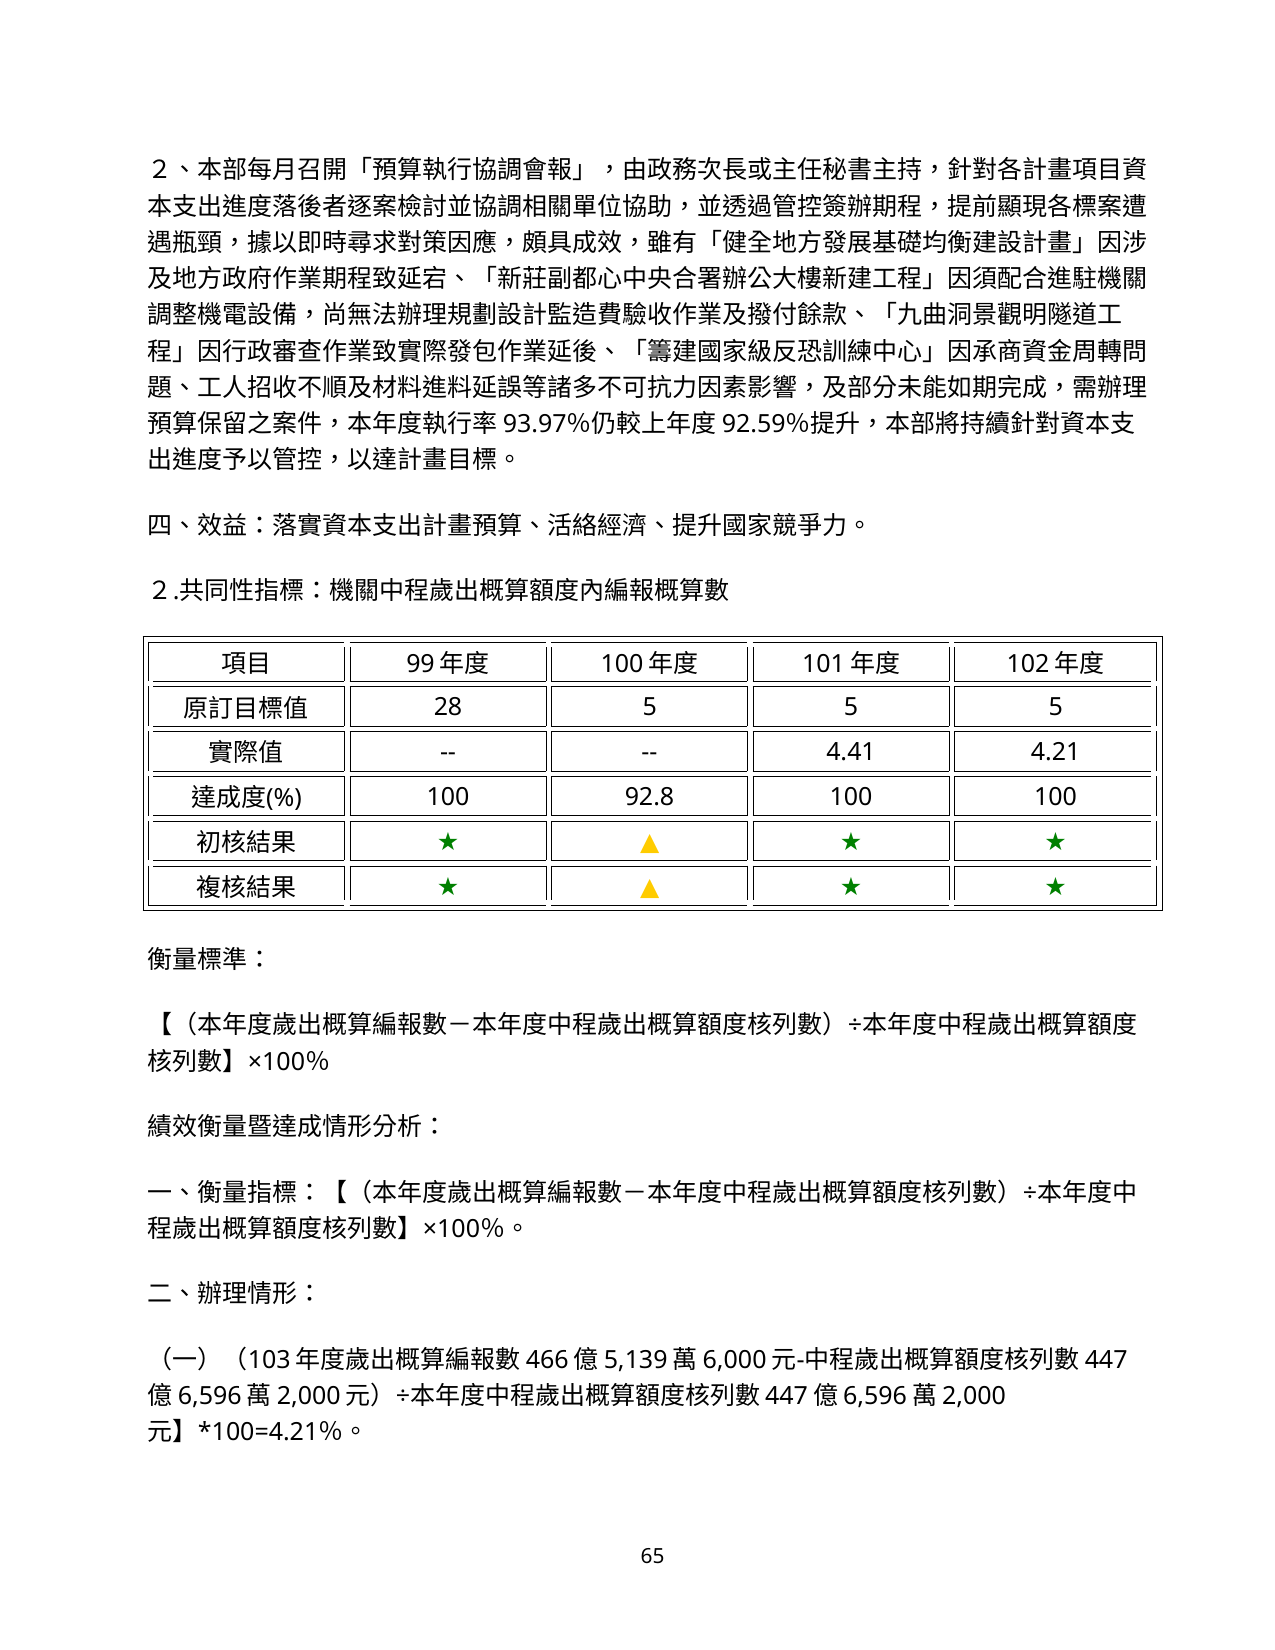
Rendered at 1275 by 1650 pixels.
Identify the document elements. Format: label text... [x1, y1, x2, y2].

text （一）（103年度歲出概算編報數466億5,139萬6,000元-中程歲出概算額度核列數447億6,596萬2,000元）÷本年度中程歲出概算額度核列數447億6,596萬2,000元】*100=4.21％。 [148, 1339, 1157, 1448]
table_cell ★ [951, 815, 1159, 860]
table_header 100年度 [549, 637, 750, 681]
table_cell 5 [750, 681, 951, 726]
table_cell ▲ [549, 860, 750, 905]
table_cell 複核結果 [145, 860, 347, 905]
text 績效衡量暨達成情形分析： [148, 1107, 1157, 1143]
table_cell 5 [951, 681, 1159, 726]
table_header 99年度 [347, 637, 548, 681]
table_cell -- [351, 732, 546, 771]
table_cell ▲ [549, 815, 750, 860]
table_cell 92.8 [549, 771, 750, 815]
table_cell ★ [347, 815, 548, 860]
table_cell 28 [347, 681, 548, 726]
table_header 101年度 [750, 637, 951, 681]
text 衡量標準： [148, 939, 1157, 976]
table_cell -- [347, 726, 548, 771]
text 一、衡量指標：【（本年度歲出概算編報數－本年度中程歲出概算額度核列數）÷本年度中程歲出概算額度核列數】×100％。 [148, 1172, 1157, 1244]
text 二、辦理情形： [148, 1274, 1157, 1310]
table_cell 初核結果 [145, 815, 347, 860]
text 【（本年度歲出概算編報數－本年度中程歲出概算額度核列數）÷本年度中程歲出概算額度核列數】×100％ [148, 1005, 1157, 1077]
table_cell ★ [347, 860, 548, 905]
table_cell ★ [951, 860, 1159, 905]
text 四、效益：落實資本支出計畫預算、活絡經濟、提升國家競爭力。 [148, 505, 1157, 542]
table_cell 5 [549, 681, 750, 726]
table_header 項目 [145, 637, 347, 681]
table_cell 100 [750, 771, 951, 815]
table_cell 4.41 [750, 726, 951, 771]
table_cell 4.21 [951, 726, 1159, 771]
table_cell 原訂目標值 [145, 681, 347, 726]
table_cell 實際值 [145, 726, 347, 771]
table_header 102年度 [951, 637, 1159, 681]
table_cell 100 [951, 771, 1159, 815]
table_cell 100 [347, 771, 548, 815]
subtitle ２.共同性指標：機關中程歲出概算額度內編報概算數 [148, 571, 1157, 607]
table_cell ★ [750, 860, 951, 905]
table_cell 達成度(%) [145, 771, 347, 815]
table_cell -- [552, 732, 747, 771]
table_cell -- [549, 726, 750, 771]
text ２、本部每月召開「預算執行協調會報」，由政務次長或主任秘書主持，針對各計畫項目資本支出進度落後者逐案檢討並協調相關單位協助，並透過管控簽辦期程，提前顯現各標案遭遇瓶頸，據以即時尋求對策因應，頗具成效，雖有「健全地方發展基礎均衡建設計畫」因涉及地方政府作業期程致延宕、「新莊副都心中央合署辦公大樓新建工程」因須配合進駐機關調整機電設備，尚無法辦理規劃設計監造費驗收作業及撥付餘款、「九曲洞景觀明隧道工程」因行政審查作業致實際發包作業延後、「籌建國家級反恐訓練中心」因承商資金周轉問題、工人招收不順及材料進料延誤等諸多不可抗力因素影響，及部分未能如期完成，需辦理預算保留之案件，本年度執行率93.97％仍較上年度92.59％提升，本部將持續針對資本支出進度予以管控，以達計畫目標。 [148, 150, 1157, 476]
table_cell ★ [750, 815, 951, 860]
